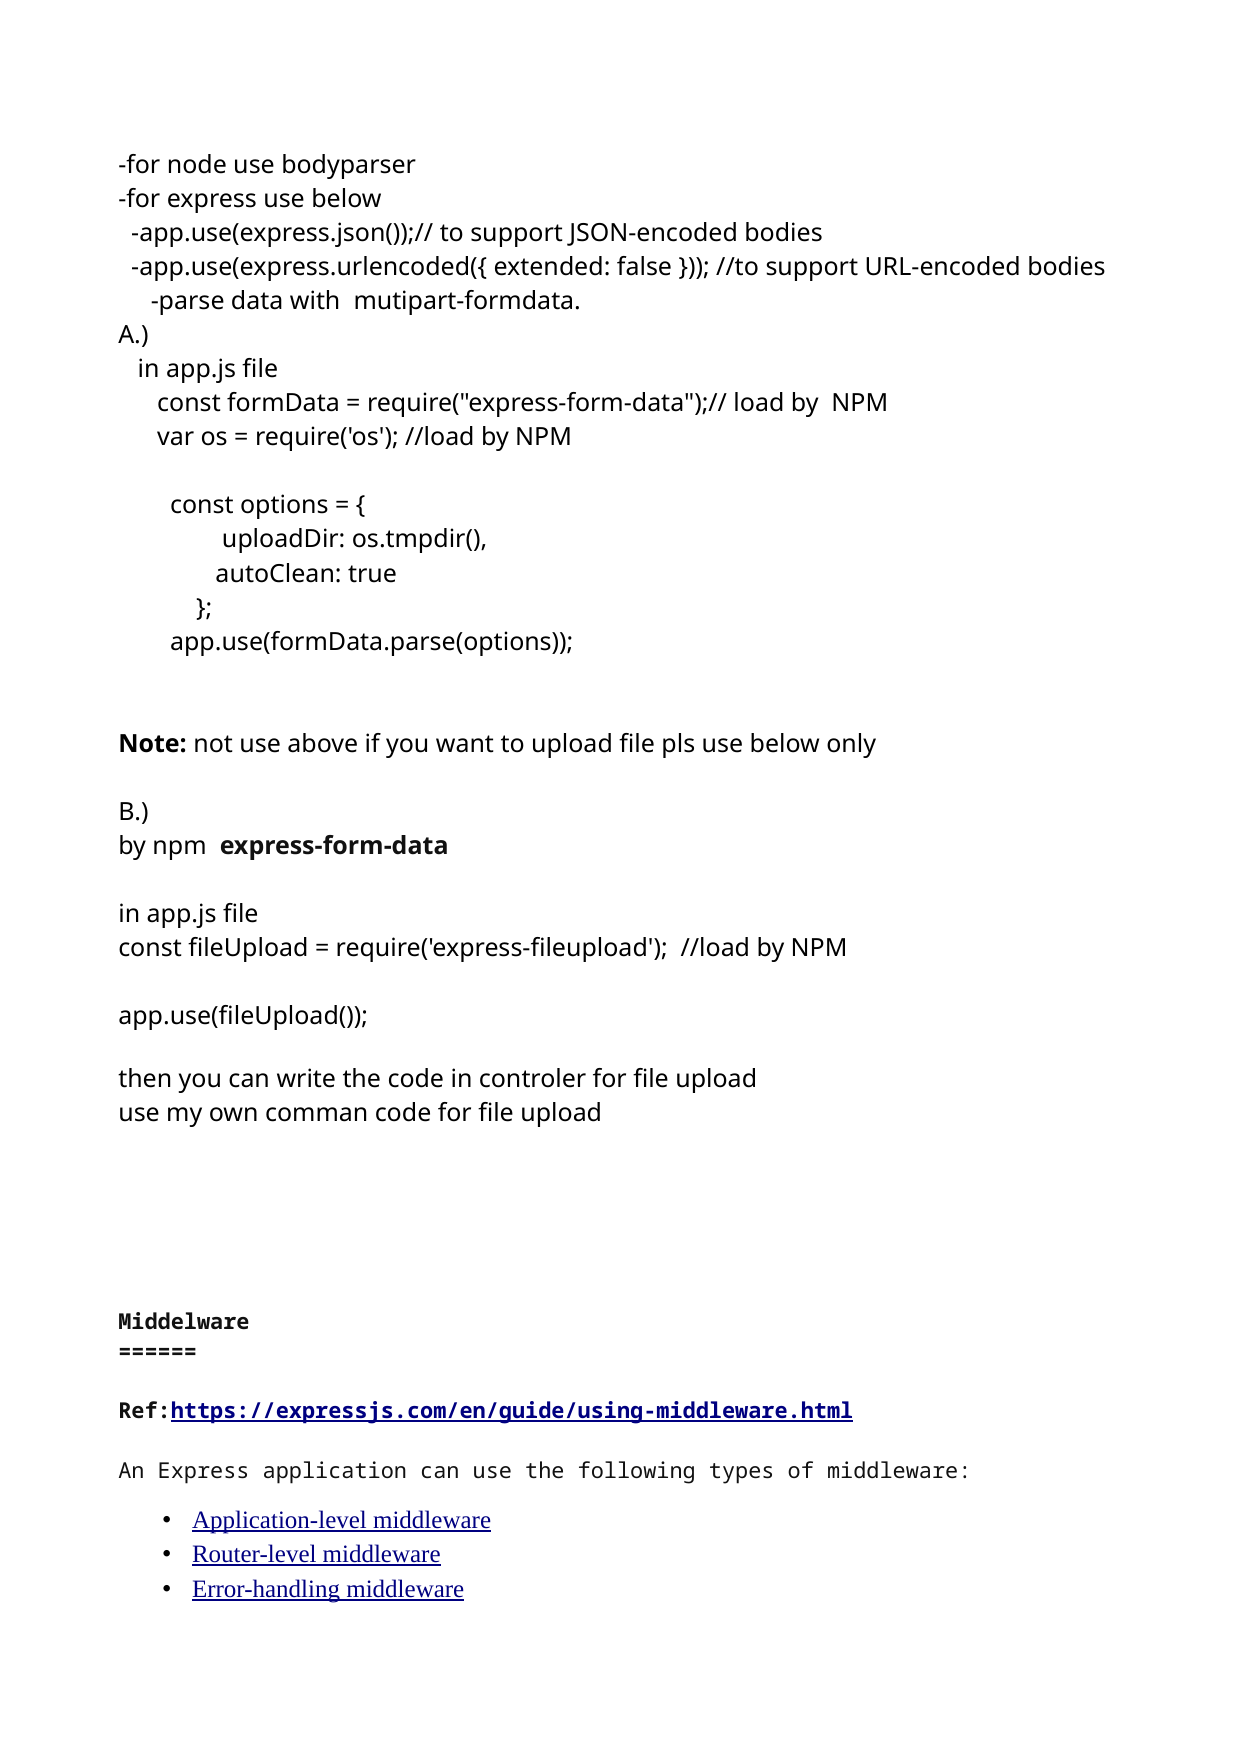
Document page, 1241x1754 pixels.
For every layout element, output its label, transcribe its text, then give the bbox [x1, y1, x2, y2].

text by npm express-form-data [118, 828, 1122, 862]
text uploadDir: os.tmpdir(), [118, 521, 1122, 555]
text in app.js file [118, 896, 1122, 930]
text use my own comman code for file upload [118, 1094, 1122, 1128]
text Note: not use above if you want to upload file pls use below only [118, 726, 1122, 759]
text }; [118, 589, 1122, 623]
text -parse data with mutipart-formdata. [118, 283, 1122, 317]
text const options = { [118, 487, 1122, 521]
text -app.use(express.json());// to support JSON-encoded bodies [118, 214, 1122, 249]
text -app.use(express.urlencoded({ extended: false })); //to support URL-encoded bodies [118, 249, 1122, 283]
text -for node use bodyparser [118, 146, 1122, 181]
text autoClean: true [118, 555, 1122, 589]
text Middelware [118, 1306, 1122, 1336]
list Router-level middleware [162, 1539, 1122, 1568]
text var os = require('os'); //load by NPM [118, 419, 1122, 453]
text app.use(fileUpload()); [118, 998, 1122, 1032]
list Error-handling middleware [162, 1574, 1122, 1603]
text A.) [118, 317, 1122, 351]
text An Express application can use the following types of middleware: [118, 1455, 1122, 1484]
text Ref:https://expressjs.com/en/guide/using-middleware.html [118, 1395, 1122, 1425]
text app.use(formData.parse(options)); [118, 623, 1122, 657]
text in app.js file [118, 351, 1122, 385]
text const formData = require("express-form-data");// load by NPM [118, 385, 1122, 419]
text B.) [118, 794, 1122, 828]
text -for express use below [118, 181, 1122, 214]
text then you can write the code in controler for file upload [118, 1060, 1122, 1094]
list Application-level middleware [162, 1505, 1122, 1534]
text const fileUpload = require('express-fileupload'); //load by NPM [118, 930, 1122, 964]
text ====== [118, 1336, 1122, 1365]
